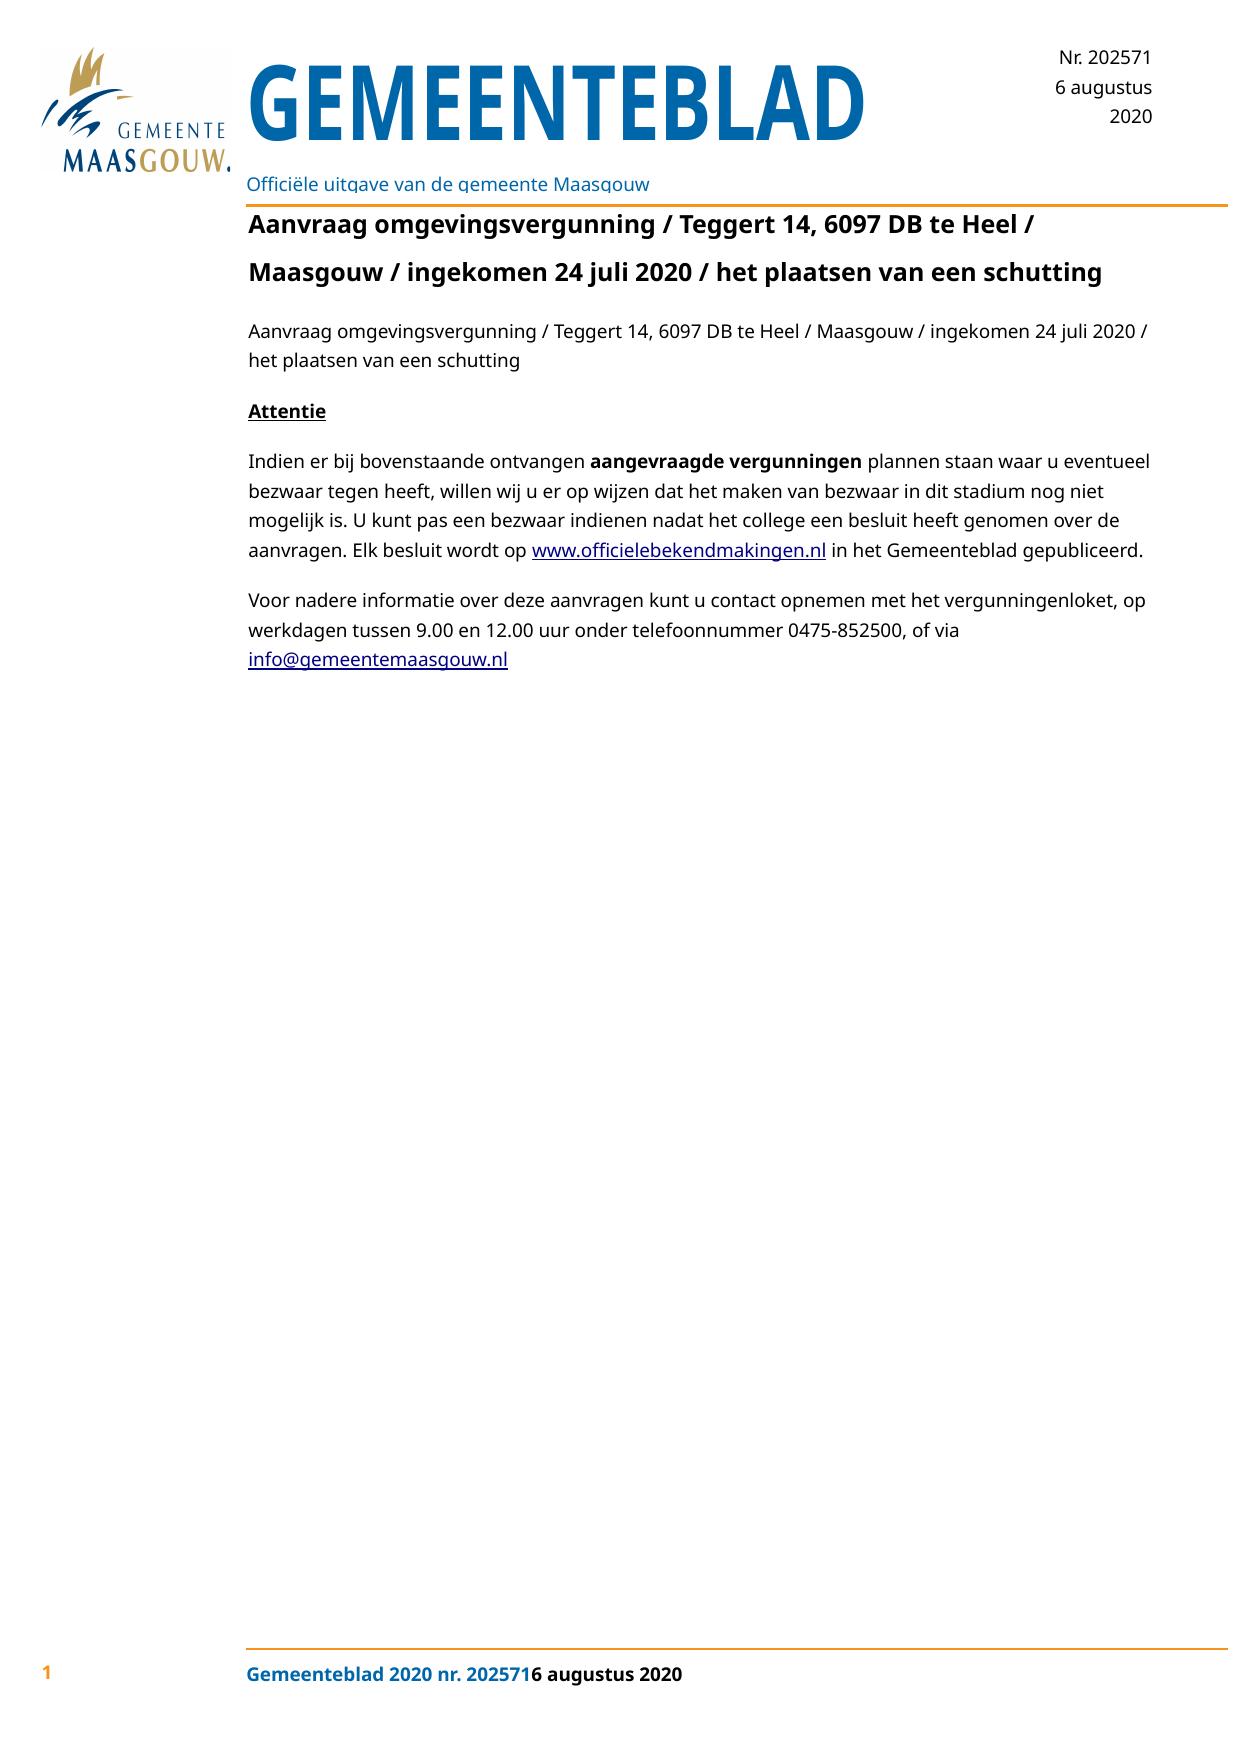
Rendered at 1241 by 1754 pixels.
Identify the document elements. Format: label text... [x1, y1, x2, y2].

picture [41, 47, 231, 172]
text Indien er bij bovenstaande ontvangen aangevraagde vergunningen plannen staan waar u eventueel bezwaar tegen heeft, willen wij u er op wijzen dat het maken van bezwaar in dit stadium nog niet mogelijk is. U kunt pas een bezwaar indienen nadat het college een besluit heeft genomen over de aanvragen. Elk besluit wordt op www.officielebekendmakingen.nl in het Gemeenteblad gepubliceerd. [248, 448, 1152, 563]
text Aanvraag omgevingsvergunning / Teggert 14, 6097 DB te Heel / Maasgouw / ingekomen 24 juli 2020 / het plaatsen van een schutting [248, 318, 1152, 373]
text Attentie [248, 398, 1152, 424]
text Voor nadere informatie over deze aanvragen kunt u contact opnemen met het vergunningenloket, op werkdagen tussen 9.00 en 12.00 uur onder telefoonnummer 0475-852500, of via info@gemeentemaasgouw.nl [248, 587, 1152, 672]
text Aanvraag omgevingsvergunning / Teggert 14, 6097 DB te Heel / Maasgouw / ingekomen 24 juli 2020 / het plaatsen van een schutting [248, 207, 1152, 288]
